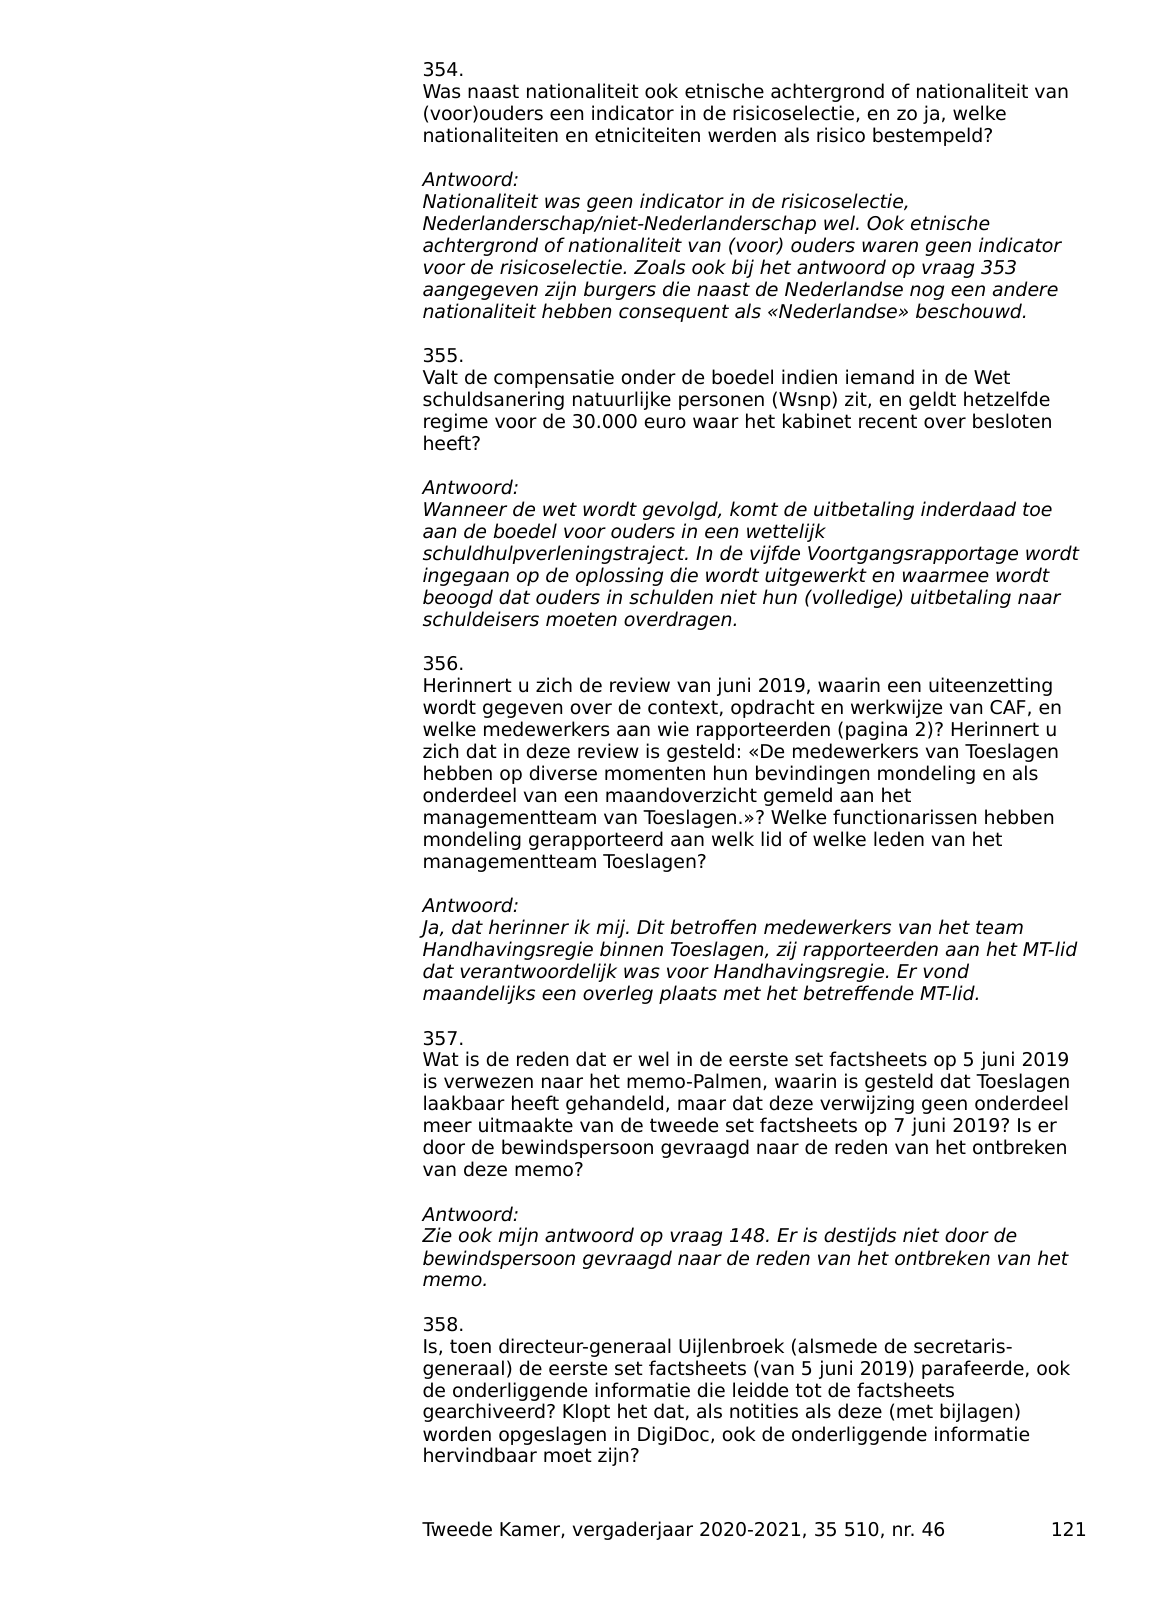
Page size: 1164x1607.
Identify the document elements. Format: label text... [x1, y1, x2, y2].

text Is, toen directeur-generaal Uijlenbroek (alsmede de secretaris-generaal) de eerste set factsheets (van 5 juni 2019) parafeerde, ook de onderliggende informatie die leidde tot de factsheets gearchiveerd? Klopt het dat, als notities als deze (met bijlagen) worden opgeslagen in DigiDoc, ook de onderliggende informatie hervindbaar moet zijn? [422, 1336, 1087, 1467]
text 355. [422, 345, 1087, 367]
text Wanneer de wet wordt gevolgd, komt de uitbetaling inderdaad toe aan de boedel voor ouders in een wettelijk schuldhulpverleningstraject. In de vijfde Voortgangsrapportage wordt ingegaan op de oplossing die wordt uitgewerkt en waarmee wordt beoogd dat ouders in schulden niet hun (volledige) uitbetaling naar schuldeisers moeten overdragen. [422, 499, 1087, 631]
text Antwoord: [422, 169, 1087, 191]
text Antwoord: [422, 895, 1087, 917]
text 356. [422, 653, 1087, 675]
text Nationaliteit was geen indicator in de risicoselectie, Nederlanderschap/niet-Nederlanderschap wel. Ook etnische achtergrond of nationaliteit van (voor) ouders waren geen indicator voor de risicoselectie. Zoals ook bij het antwoord op vraag 353 aangegeven zijn burgers die naast de Nederlandse nog een andere nationaliteit hebben consequent als «Nederlandse» beschouwd. [422, 191, 1087, 323]
text 357. [422, 1027, 1087, 1049]
text Herinnert u zich de review van juni 2019, waarin een uiteenzetting wordt gegeven over de context, opdracht en werkwijze van CAF, en welke medewerkers aan wie rapporteerden (pagina 2)? Herinnert u zich dat in deze review is gesteld: «De medewerkers van Toeslagen hebben op diverse momenten hun bevindingen mondeling en als onderdeel van een maandoverzicht gemeld aan het managementteam van Toeslagen.»? Welke functionarissen hebben mondeling gerapporteerd aan welk lid of welke leden van het managementteam Toeslagen? [422, 675, 1087, 873]
text Ja, dat herinner ik mij. Dit betroffen medewerkers van het team Handhavingsregie binnen Toeslagen, zij rapporteerden aan het MT-lid dat verantwoordelijk was voor Handhavingsregie. Er vond maandelijks een overleg plaats met het betreffende MT-lid. [422, 917, 1087, 1005]
text Antwoord: [422, 1203, 1087, 1225]
text Was naast nationaliteit ook etnische achtergrond of nationaliteit van (voor)ouders een indicator in de risicoselectie, en zo ja, welke nationaliteiten en etniciteiten werden als risico bestempeld? [422, 81, 1087, 147]
text 358. [422, 1313, 1087, 1336]
text Wat is de reden dat er wel in de eerste set factsheets op 5 juni 2019 is verwezen naar het memo-Palmen, waarin is gesteld dat Toeslagen laakbaar heeft gehandeld, maar dat deze verwijzing geen onderdeel meer uitmaakte van de tweede set factsheets op 7 juni 2019? Is er door de bewindspersoon gevraagd naar de reden van het ontbreken van deze memo? [422, 1049, 1087, 1181]
text Zie ook mijn antwoord op vraag 148. Er is destijds niet door de bewindspersoon gevraagd naar de reden van het ontbreken van het memo. [422, 1225, 1087, 1291]
text Antwoord: [422, 477, 1087, 499]
text Valt de compensatie onder de boedel indien iemand in de Wet schuldsanering natuurlijke personen (Wsnp) zit, en geldt hetzelfde regime voor de 30.000 euro waar het kabinet recent over besloten heeft? [422, 367, 1087, 455]
text 354. [422, 59, 1087, 81]
